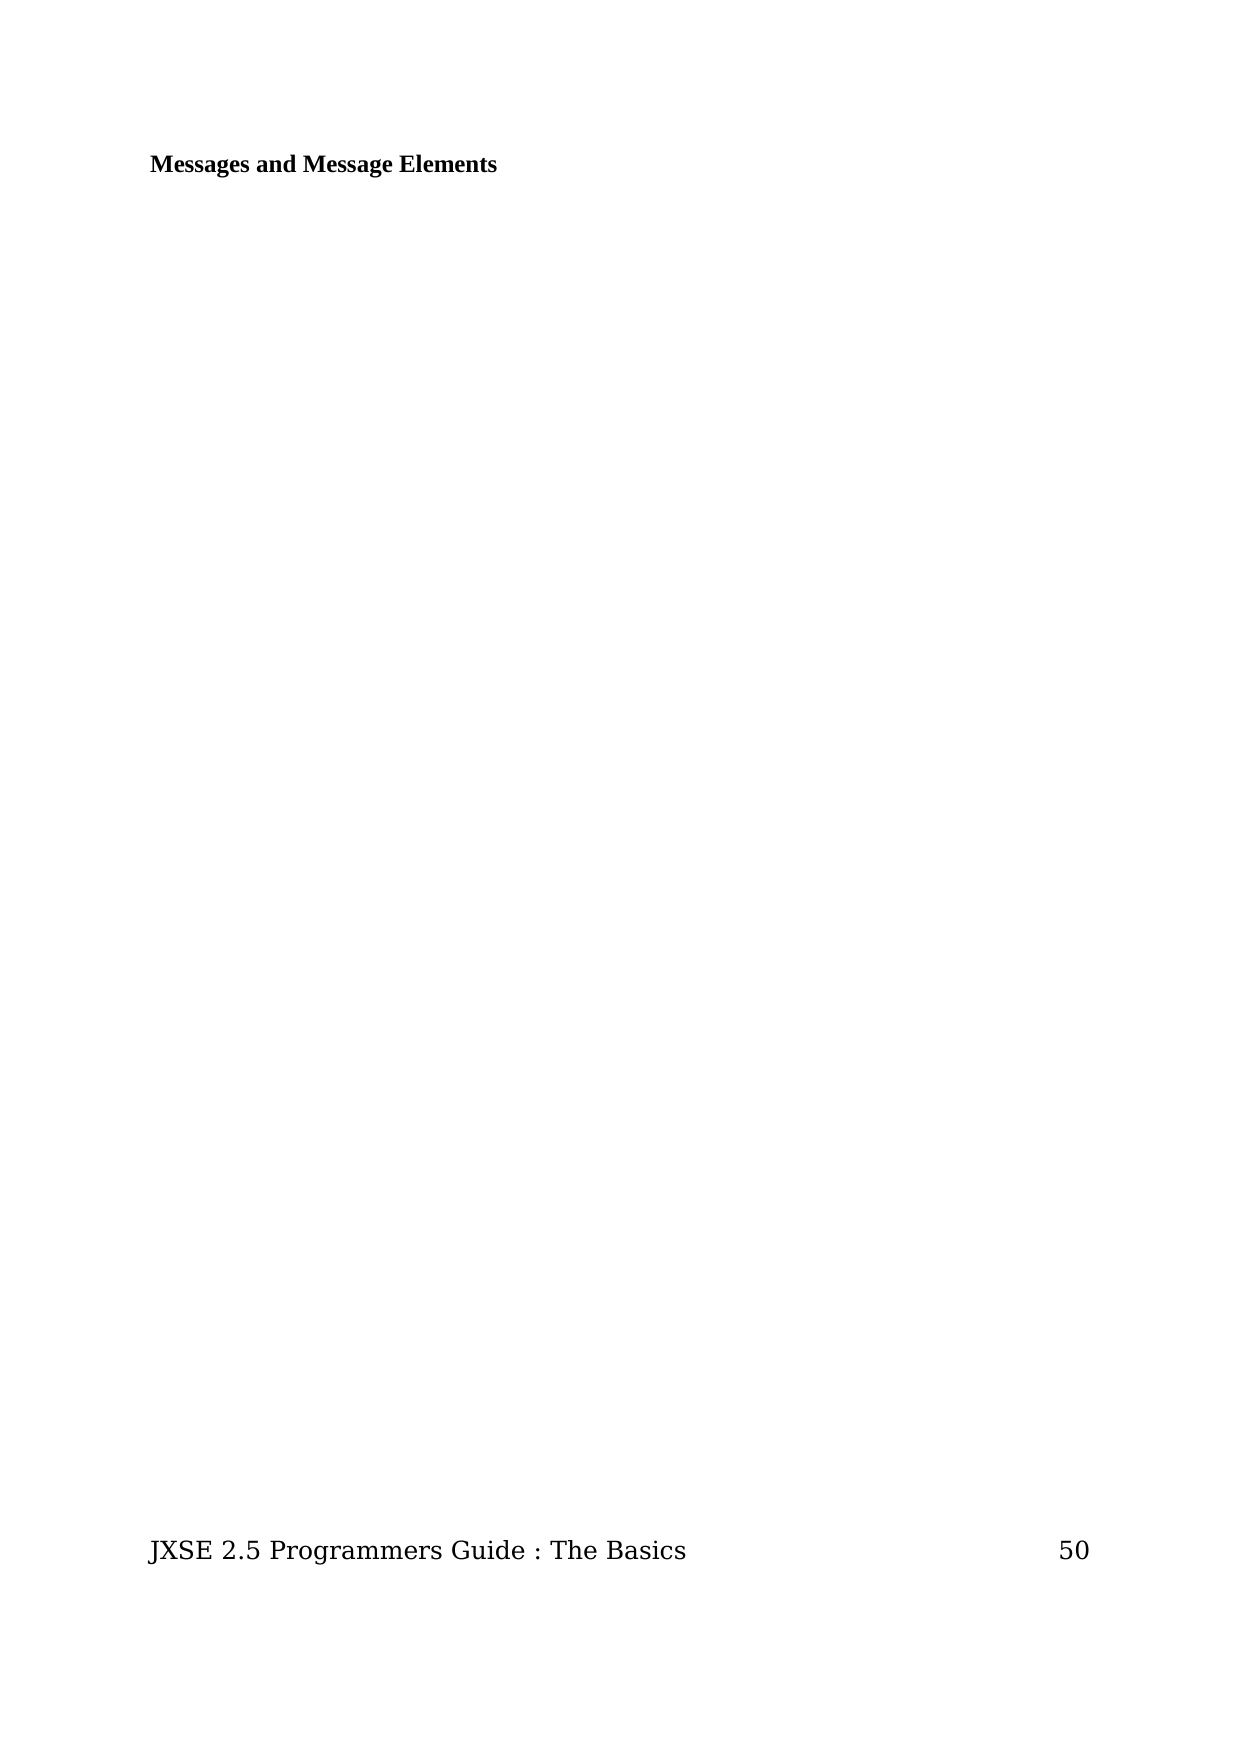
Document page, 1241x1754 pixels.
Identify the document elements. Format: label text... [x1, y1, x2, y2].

text Messages and Message Elements [150, 150, 1090, 178]
